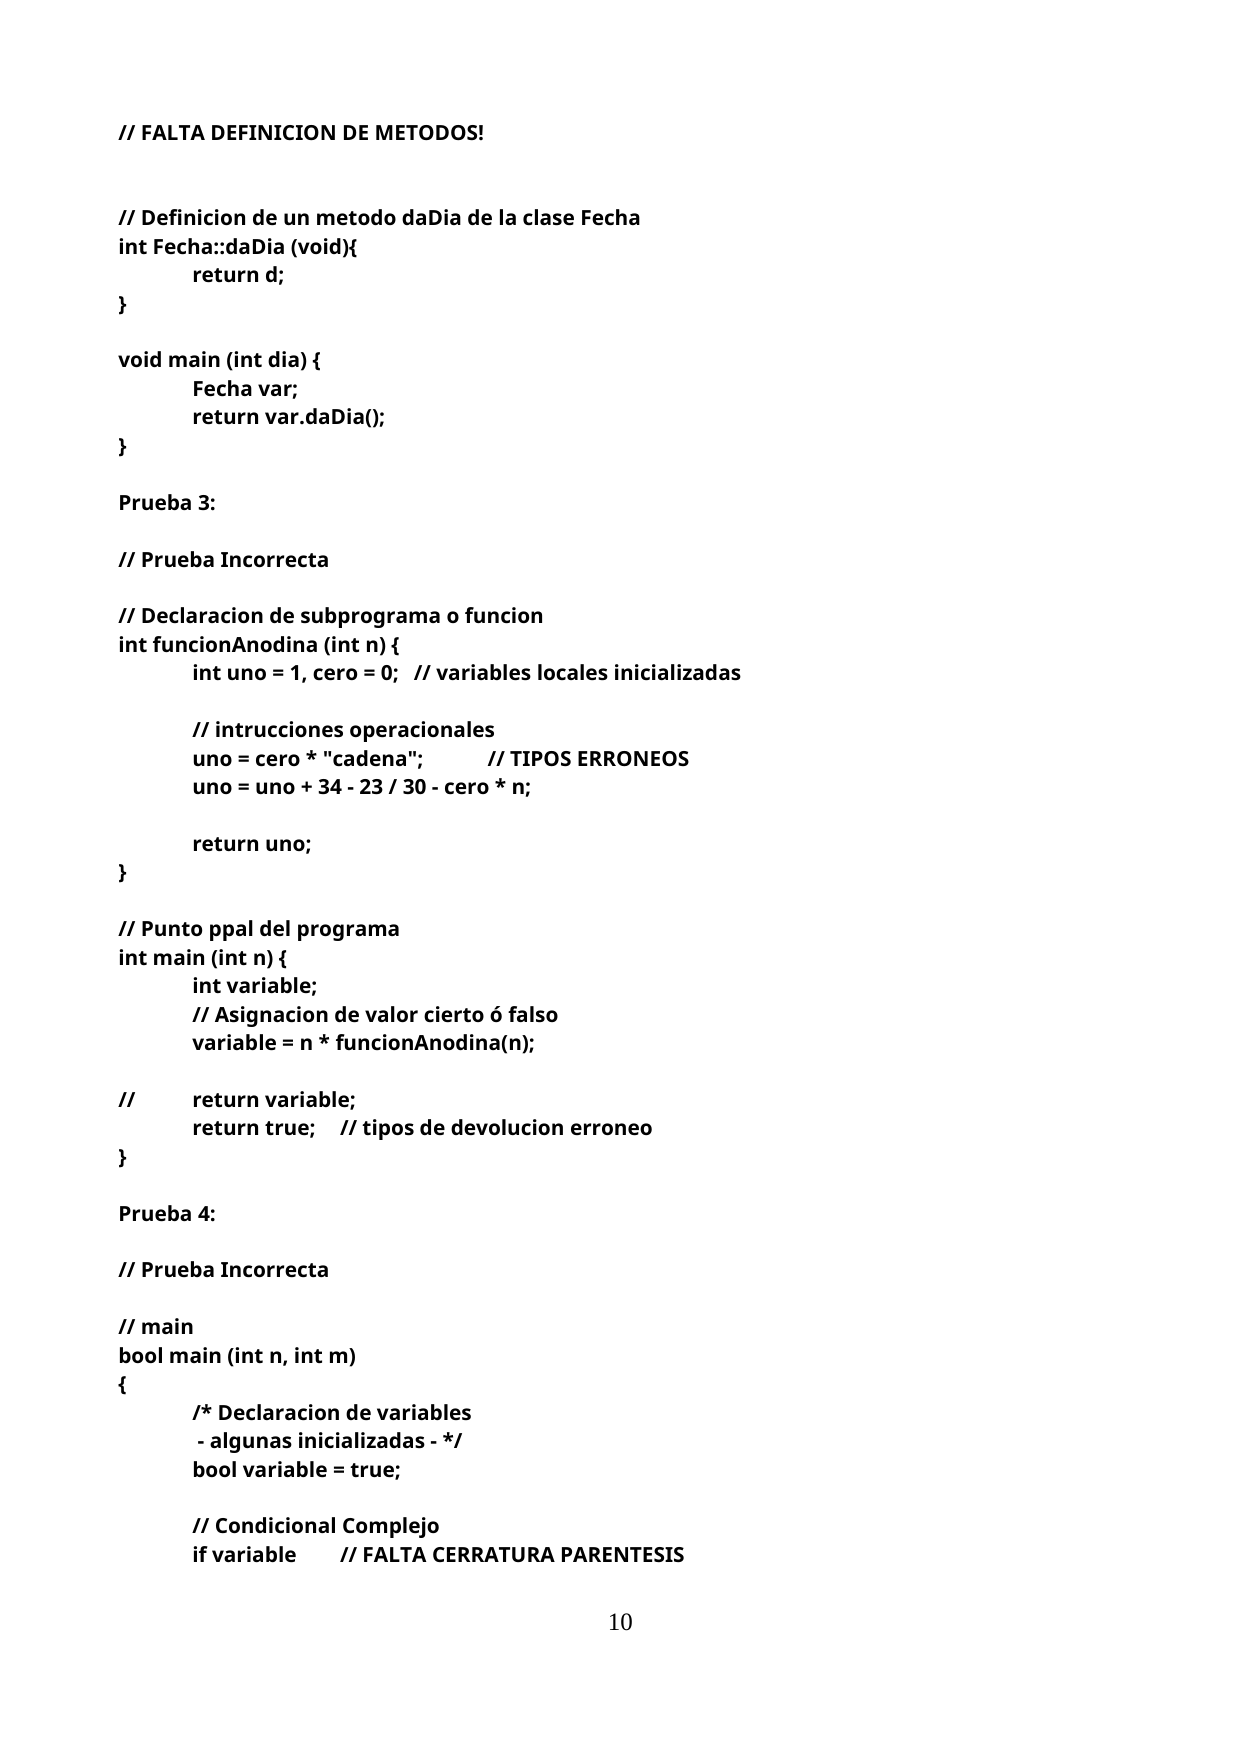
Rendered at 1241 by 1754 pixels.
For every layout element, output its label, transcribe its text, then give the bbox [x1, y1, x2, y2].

text // main [118, 1312, 1122, 1341]
text uno = cero * "cadena"; // TIPOS ERRONEOS [118, 744, 1122, 772]
text // Asignacion de valor cierto ó falso [118, 1000, 1122, 1028]
text return d; [118, 260, 1122, 289]
text void main (int dia) { [118, 346, 1122, 374]
text return var.daDia(); [118, 402, 1122, 431]
text // Prueba Incorrecta [118, 545, 1122, 573]
text bool variable = true; [118, 1455, 1122, 1483]
text // Condicional Complejo [118, 1512, 1122, 1540]
text uno = uno + 34 - 23 / 30 - cero * n; [118, 772, 1122, 801]
text // return variable; [118, 1085, 1122, 1113]
text { [118, 1369, 1122, 1398]
text } [118, 289, 1122, 317]
text } [118, 431, 1122, 459]
text return uno; [118, 829, 1122, 857]
text int Fecha::daDia (void){ [118, 232, 1122, 260]
text // FALTA DEFINICION DE METODOS! [118, 118, 1122, 147]
text // Declaracion de subprograma o funcion [118, 602, 1122, 630]
text // intrucciones operacionales [118, 715, 1122, 744]
text int funcionAnodina (int n) { [118, 630, 1122, 658]
text bool main (int n, int m) [118, 1341, 1122, 1369]
text Prueba 4: [118, 1199, 1122, 1227]
text } [118, 857, 1122, 886]
text } [118, 1142, 1122, 1170]
text // Prueba Incorrecta [118, 1256, 1122, 1284]
text // Definicion de un metodo daDia de la clase Fecha [118, 203, 1122, 232]
text int variable; [118, 971, 1122, 1000]
text // Punto ppal del programa [118, 914, 1122, 943]
text int uno = 1, cero = 0; // variables locales inicializadas [118, 658, 1122, 687]
text int main (int n) { [118, 943, 1122, 971]
text - algunas inicializadas - */ [118, 1426, 1122, 1455]
text Prueba 3: [118, 488, 1122, 516]
text variable = n * funcionAnodina(n); [118, 1028, 1122, 1057]
text return true; // tipos de devolucion erroneo [118, 1113, 1122, 1142]
text Fecha var; [118, 374, 1122, 402]
text if variable // FALTA CERRATURA PARENTESIS [118, 1540, 1122, 1568]
text /* Declaracion de variables [118, 1398, 1122, 1426]
